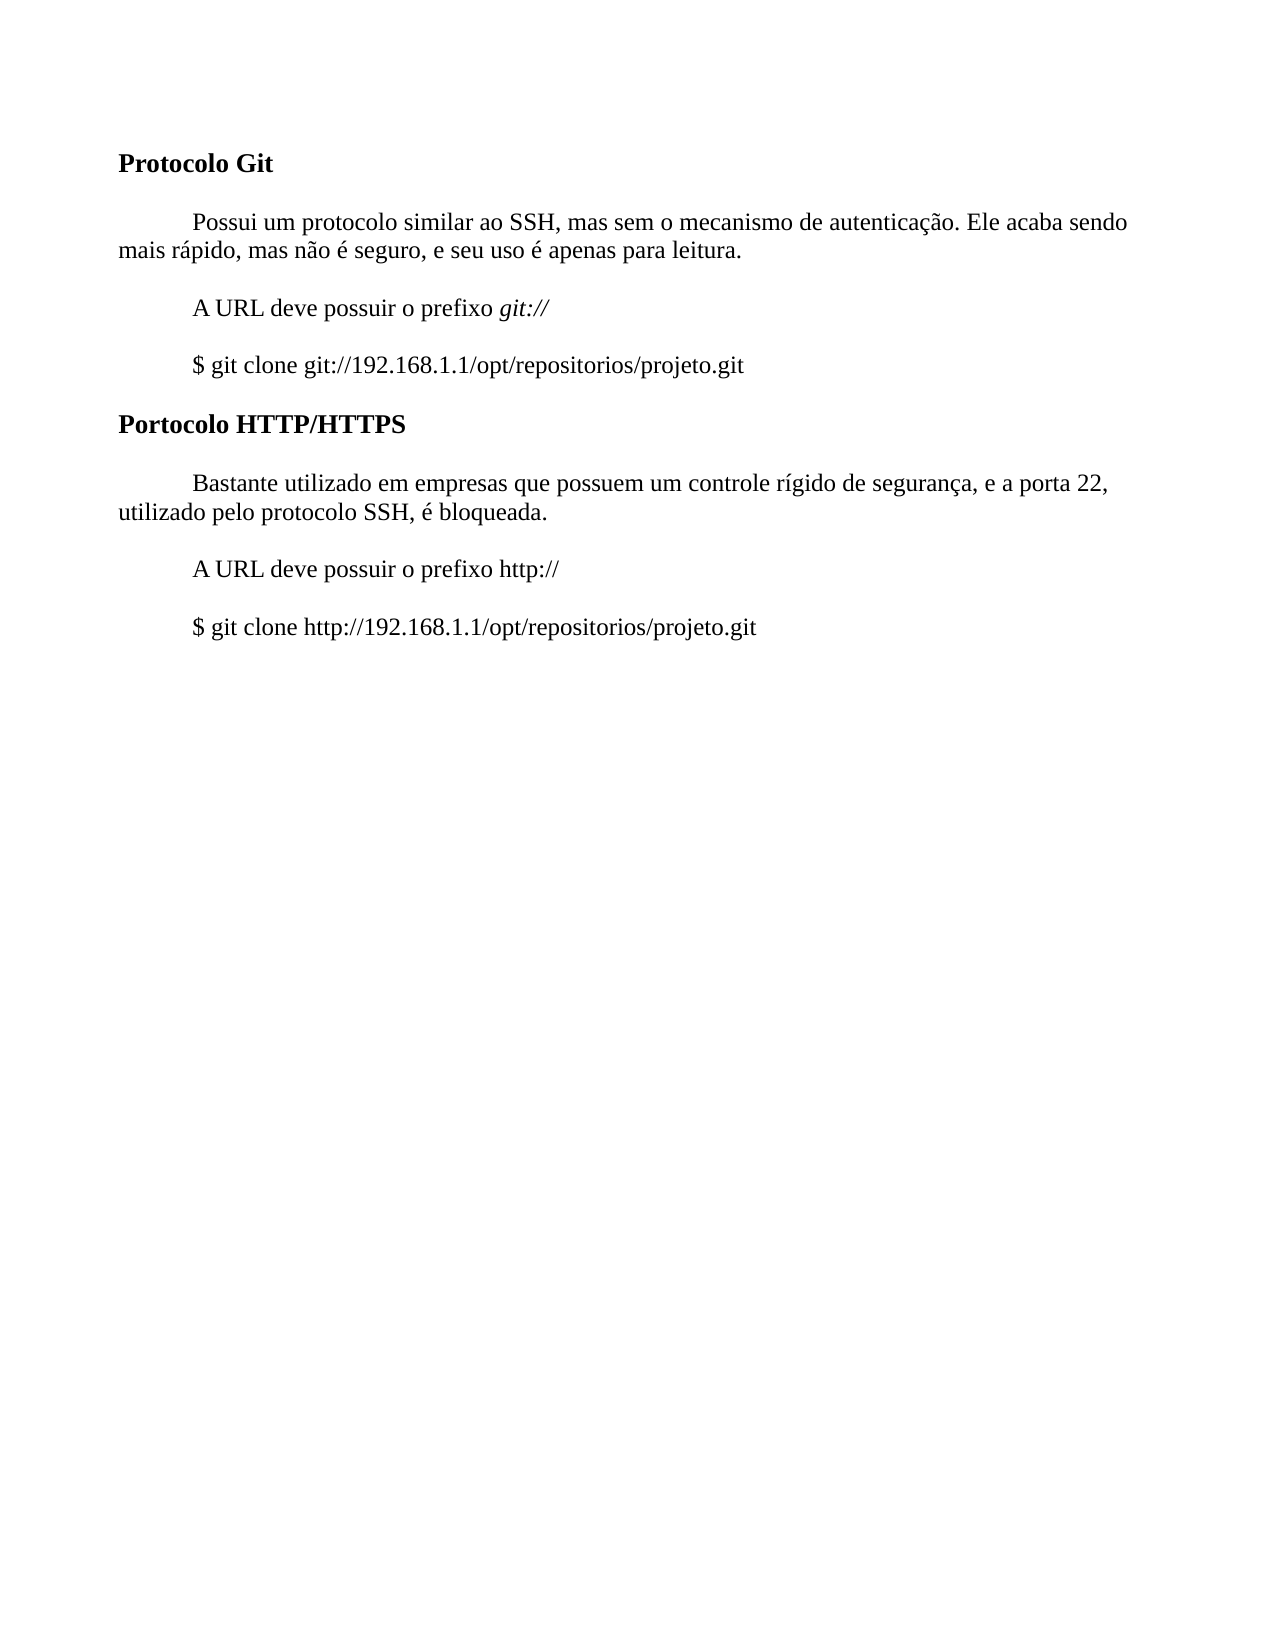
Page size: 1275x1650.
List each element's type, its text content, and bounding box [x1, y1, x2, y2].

text Bastante utilizado em empresas que possuem um controle rígido de segurança, e a porta 22, utilizado pelo protocolo SSH, é bloqueada. [118, 468, 1157, 525]
text $ git clone git://192.168.1.1/opt/repositorios/projeto.git [118, 351, 1157, 379]
text Possui um protocolo similar ao SSH, mas sem o mecanismo de autenticação. Ele acaba sendo mais rápido, mas não é seguro, e seu uso é apenas para leitura. [118, 207, 1157, 264]
text Protocolo Git [118, 147, 1157, 178]
text A URL deve possuir o prefixo http:// [118, 554, 1157, 583]
text A URL deve possuir o prefixo git:// [118, 293, 1157, 322]
text $ git clone http://192.168.1.1/opt/repositorios/projeto.git [118, 612, 1157, 640]
text Portocolo HTTP/HTTPS [118, 408, 1157, 439]
